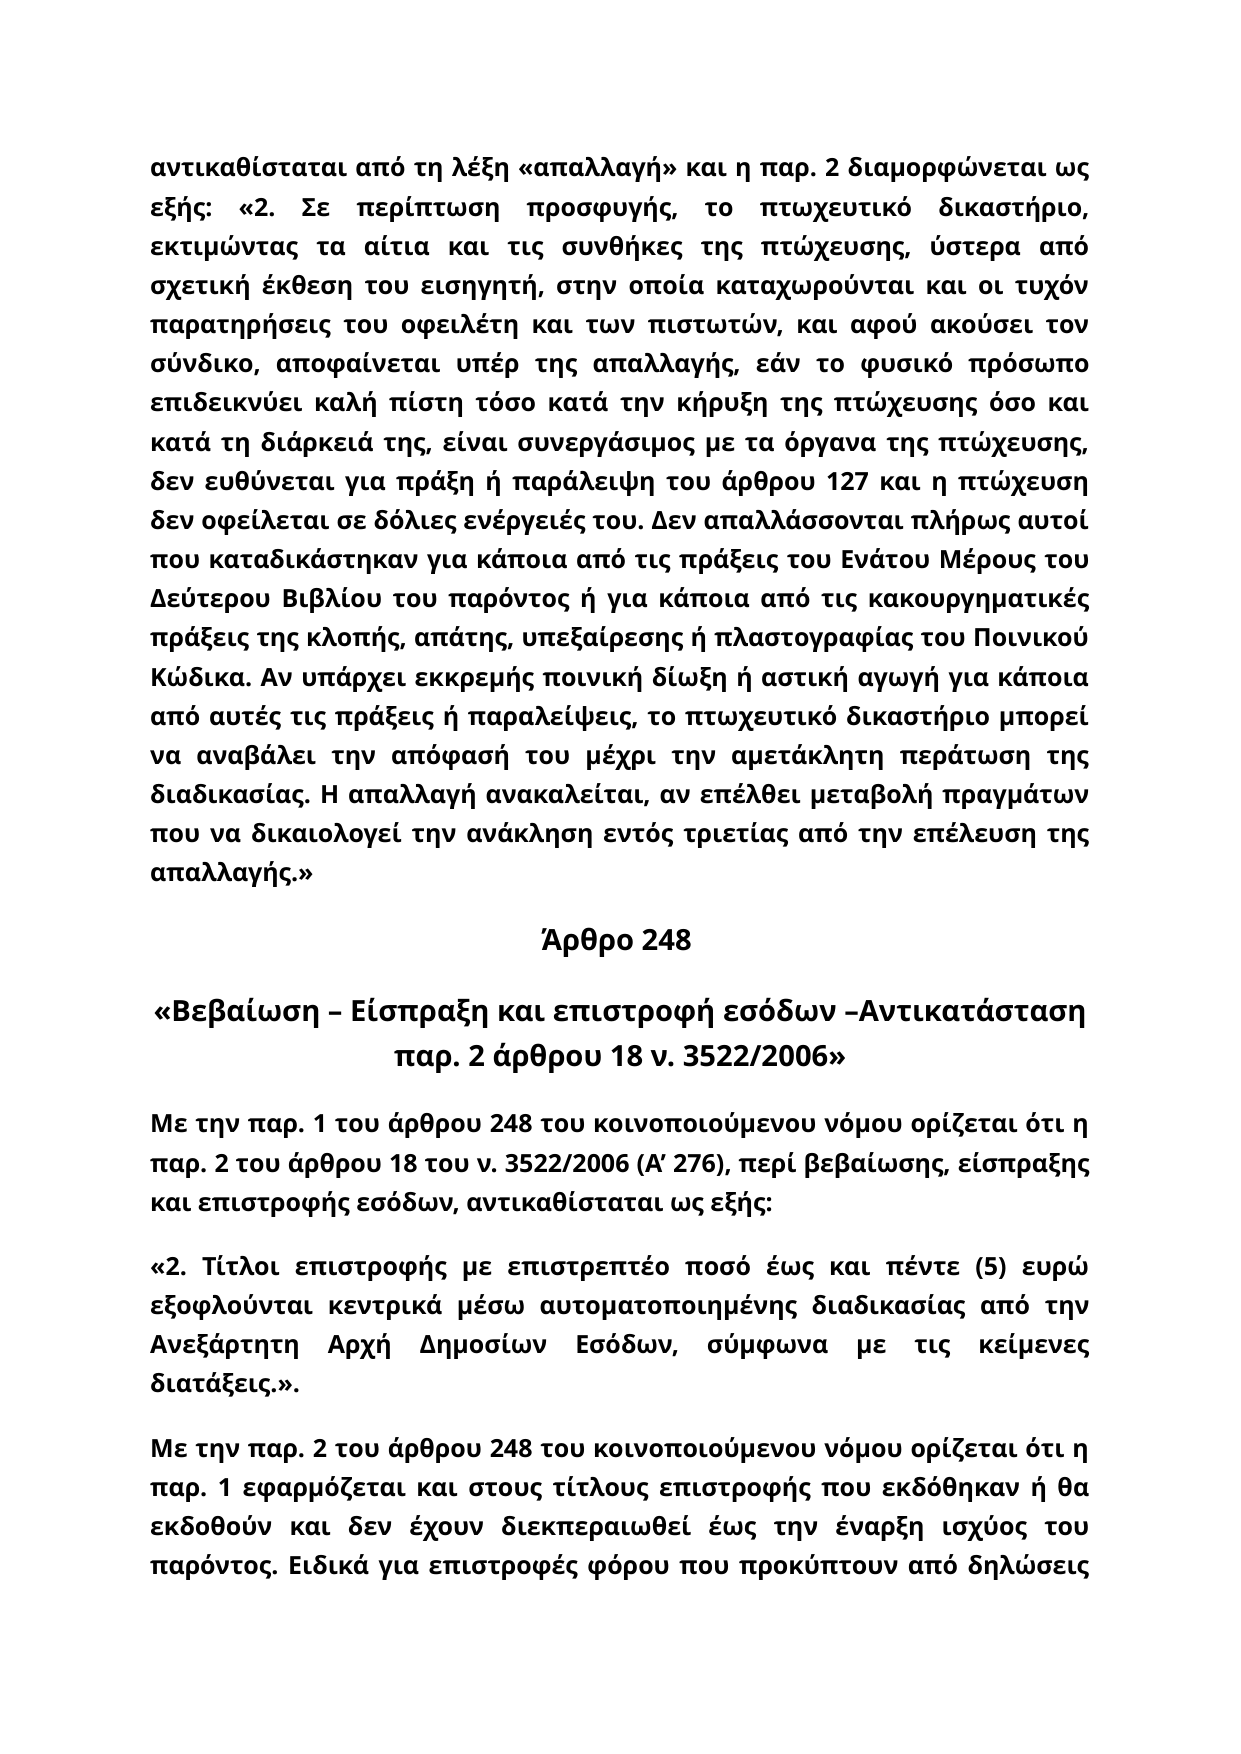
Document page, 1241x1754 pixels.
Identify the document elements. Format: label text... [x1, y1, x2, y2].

subtitle Άρθρο 248 [150, 919, 1090, 959]
text «2. Τίτλοι επιστροφής με επιστρεπτέο ποσό έως και πέντε (5) ευρώ εξοφλούνται κεντρικά μέσω αυτοματοποιημένης διαδικασίας από την Ανεξάρτητη Αρχή Δημοσίων Εσόδων, σύμφωνα με τις κείμενες διατάξεις.». [150, 1248, 1090, 1400]
subtitle «Βεβαίωση – Είσπραξη και επιστροφή εσόδων –Αντικατάσταση παρ. 2 άρθρου 18 ν. 3522/2006» [150, 990, 1090, 1075]
text Με την παρ. 2 του άρθρου 248 του κοινοποιούμενου νόμου ορίζεται ότι η παρ. 1 εφαρμόζεται και στους τίτλους επιστροφής που εκδόθηκαν ή θα εκδοθούν και δεν έχουν διεκπεραιωθεί έως την έναρξη ισχύος του παρόντος. Ειδικά για επιστροφές φόρου που προκύπτουν από δηλώσεις [150, 1430, 1090, 1582]
text αντικαθίσταται από τη λέξη «απαλλαγή» και η παρ. 2 διαμορφώνεται ως εξής: «2. Σε περίπτωση προσφυγής, το πτωχευτικό δικαστήριο, εκτιμώντας τα αίτια και τις συνθήκες της πτώχευσης, ύστερα από σχετική έκθεση του εισηγητή, στην οποία καταχωρούνται και οι τυχόν παρατηρήσεις του οφειλέτη και των πιστωτών, και αφού ακούσει τον σύνδικο, αποφαίνεται υπέρ της απαλλαγής, εάν το φυσικό πρόσωπο επιδεικνύει καλή πίστη τόσο κατά την κήρυξη της πτώχευσης όσο και κατά τη διάρκειά της, είναι συνεργάσιμος με τα όργανα της πτώχευσης, δεν ευθύνεται για πράξη ή παράλειψη του άρθρου 127 και η πτώχευση δεν οφείλεται σε δόλιες ενέργειές του. Δεν απαλλάσσονται πλήρως αυτοί που καταδικάστηκαν για κάποια από τις πράξεις του Ενάτου Μέρους του Δεύτερου Βιβλίου του παρόντος ή για κάποια από τις κακουργηματικές πράξεις της κλοπής, απάτης, υπεξαίρεσης ή πλαστογραφίας του Ποινικού Κώδικα. Αν υπάρχει εκκρεμής ποινική δίωξη ή αστική αγωγή για κάποια από αυτές τις πράξεις ή παραλείψεις, το πτωχευτικό δικαστήριο μπορεί να αναβάλει την απόφασή του μέχρι την αμετάκλητη περάτωση της διαδικασίας. Η απαλλαγή ανακαλείται, αν επέλθει μεταβολή πραγμάτων που να δικαιολογεί την ανάκληση εντός τριετίας από την επέλευση της απαλλαγής.» [150, 150, 1090, 889]
text Με την παρ. 1 του άρθρου 248 του κοινοποιούμενου νόμου ορίζεται ότι η παρ. 2 του άρθρου 18 του ν. 3522/2006 (Α’ 276), περί βεβαίωσης, είσπραξης και επιστροφής εσόδων, αντικαθίσταται ως εξής: [150, 1106, 1090, 1218]
